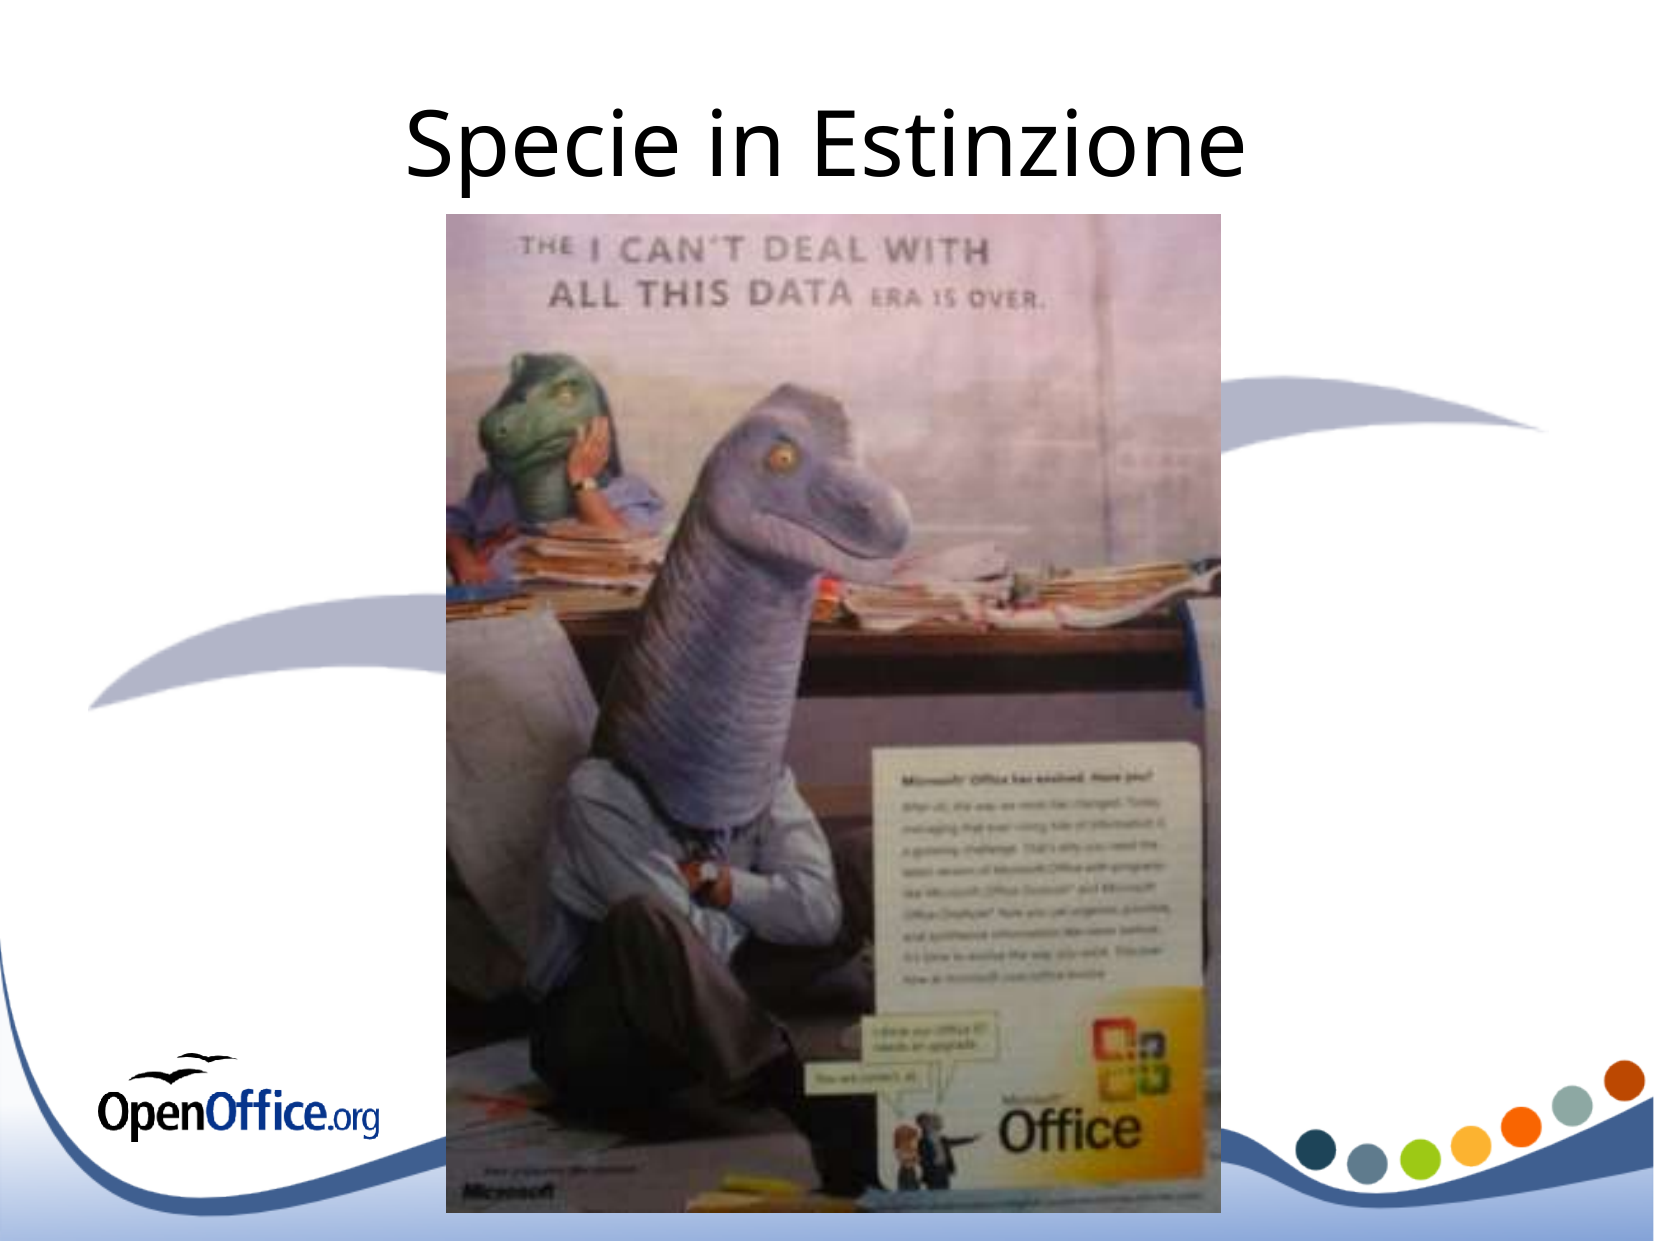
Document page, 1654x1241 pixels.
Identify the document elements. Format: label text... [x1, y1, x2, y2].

picture [0, 214, 1654, 1241]
title Specie in Estinzione [82, 45, 1571, 238]
